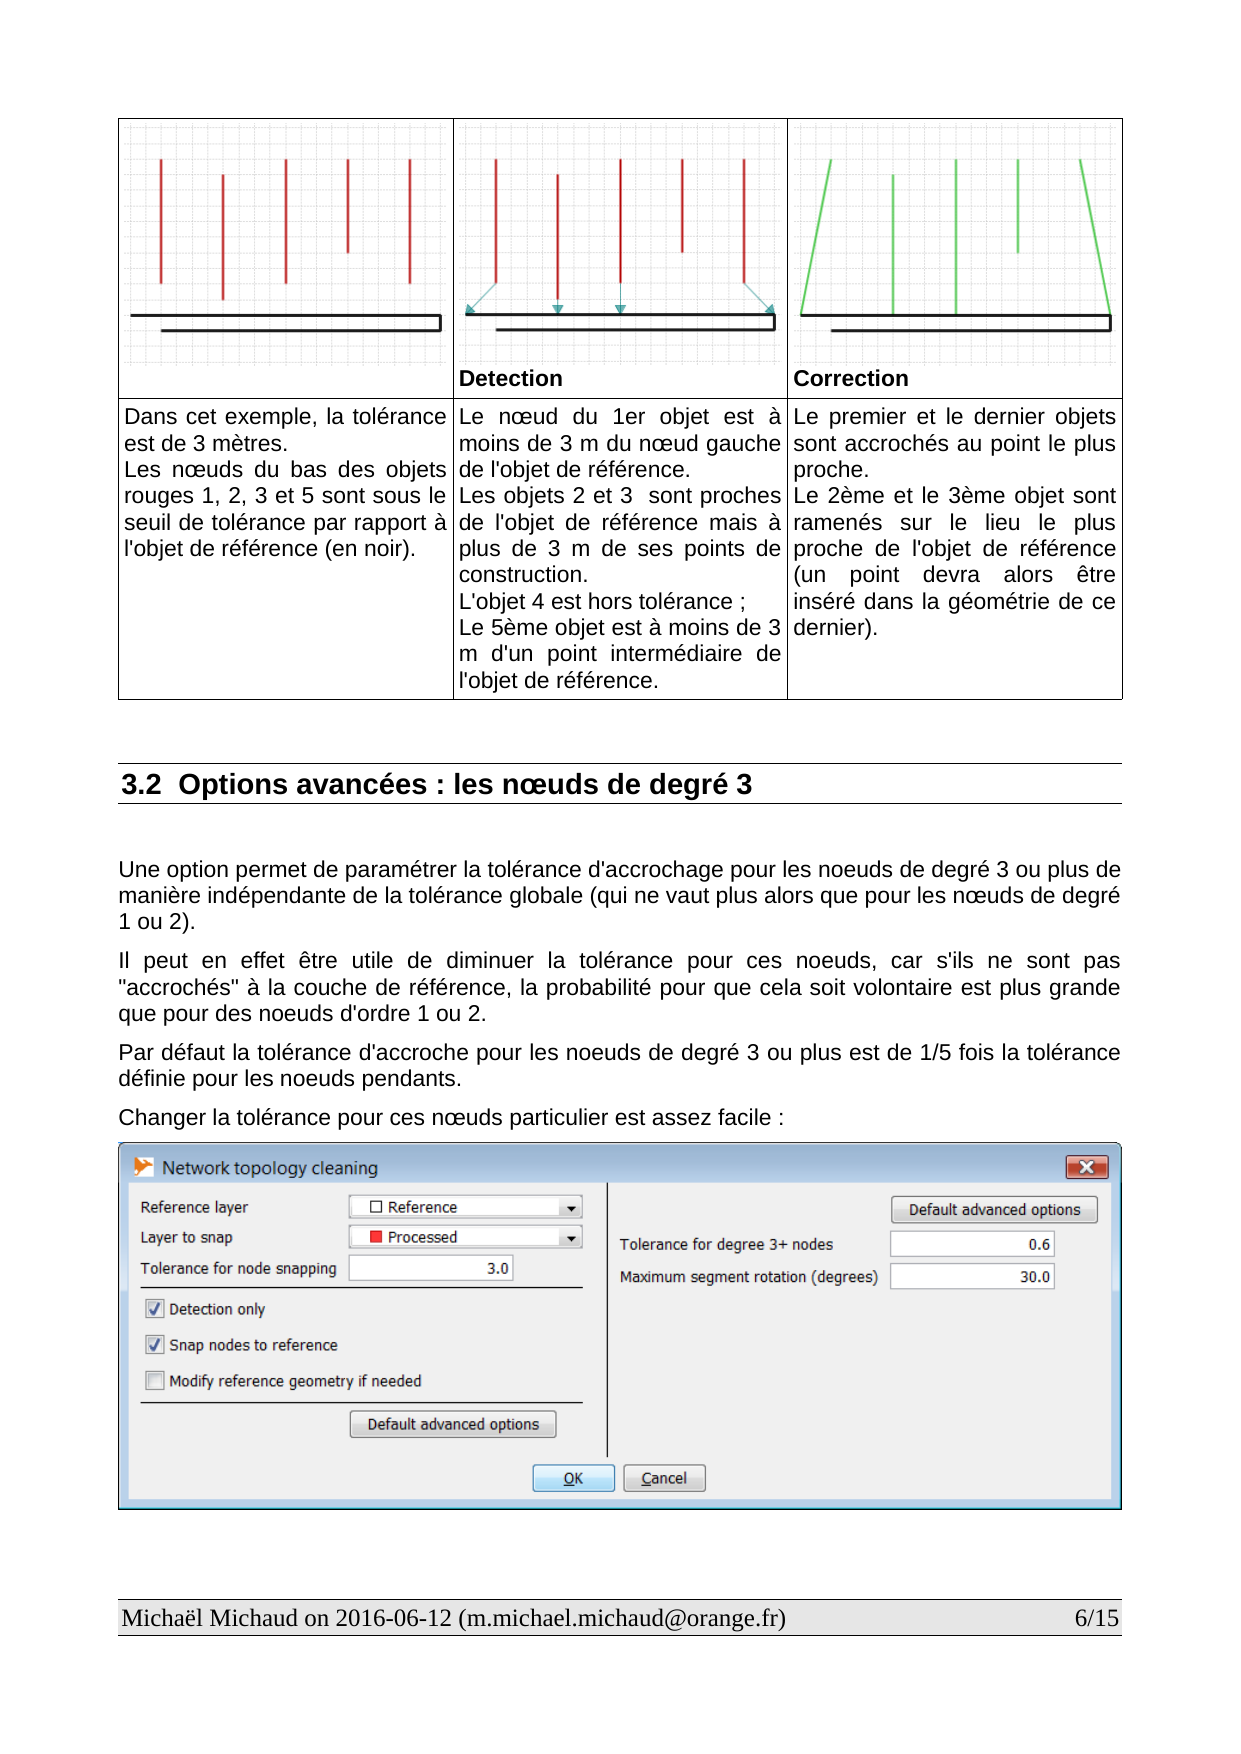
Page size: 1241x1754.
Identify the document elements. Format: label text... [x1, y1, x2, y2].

subtitle Options avancées : les nœuds de degré 3 [118, 764, 1122, 803]
picture [118, 1142, 1122, 1510]
table_header [119, 119, 453, 397]
text Par défaut la tolérance d'accroche pour les noeuds de degré 3 ou plus est de 1/5 fois la tolérance définie pour les noeuds pendants. [118, 1039, 1122, 1091]
table_cell Dans cet exemple, la tolérance est de 3 mètres. Les nœuds du bas des objets rouges 1, 2, 3 et 5 sont sous le seuil de tolérance par rapport à l'objet de référence (en noir). [119, 399, 453, 699]
table_header Correction [788, 119, 1122, 397]
picture [458, 123, 782, 366]
text Une option permet de paramétrer la tolérance d'accrochage pour les noeuds de degré 3 ou plus de manière indépendante de la tolérance globale (qui ne vaut plus alors que pour les nœuds de degré 1 ou 2). [118, 856, 1122, 935]
text Changer la tolérance pour ces nœuds particulier est assez facile : [118, 1104, 1122, 1130]
text Il peut en effet être utile de diminuer la tolérance pour ces noeuds, car s'ils ne sont pas "accrochés" à la couche de référence, la probabilité pour que cela soit volontaire est plus grande que pour des noeuds d'ordre 1 ou 2. [118, 947, 1122, 1026]
table_cell Le premier et le dernier objets sont accrochés au point le plus proche. Le 2ème et le 3ème objet sont ramenés sur le lieu le plus proche de l'objet de référence (un point devra alors être inséré dans la géométrie de ce dernier). [788, 399, 1122, 699]
table_cell Le nœud du 1er objet est à moins de 3 m du nœud gauche de l'objet de référence. Les objets 2 et 3 sont proches de l'objet de référence mais à plus de 3 m de ses points de construction. L'objet 4 est hors tolérance ; Le 5ème objet est à moins de 3 m d'un point intermédiaire de l'objet de référence. [454, 399, 787, 699]
table_header Detection [454, 119, 787, 397]
